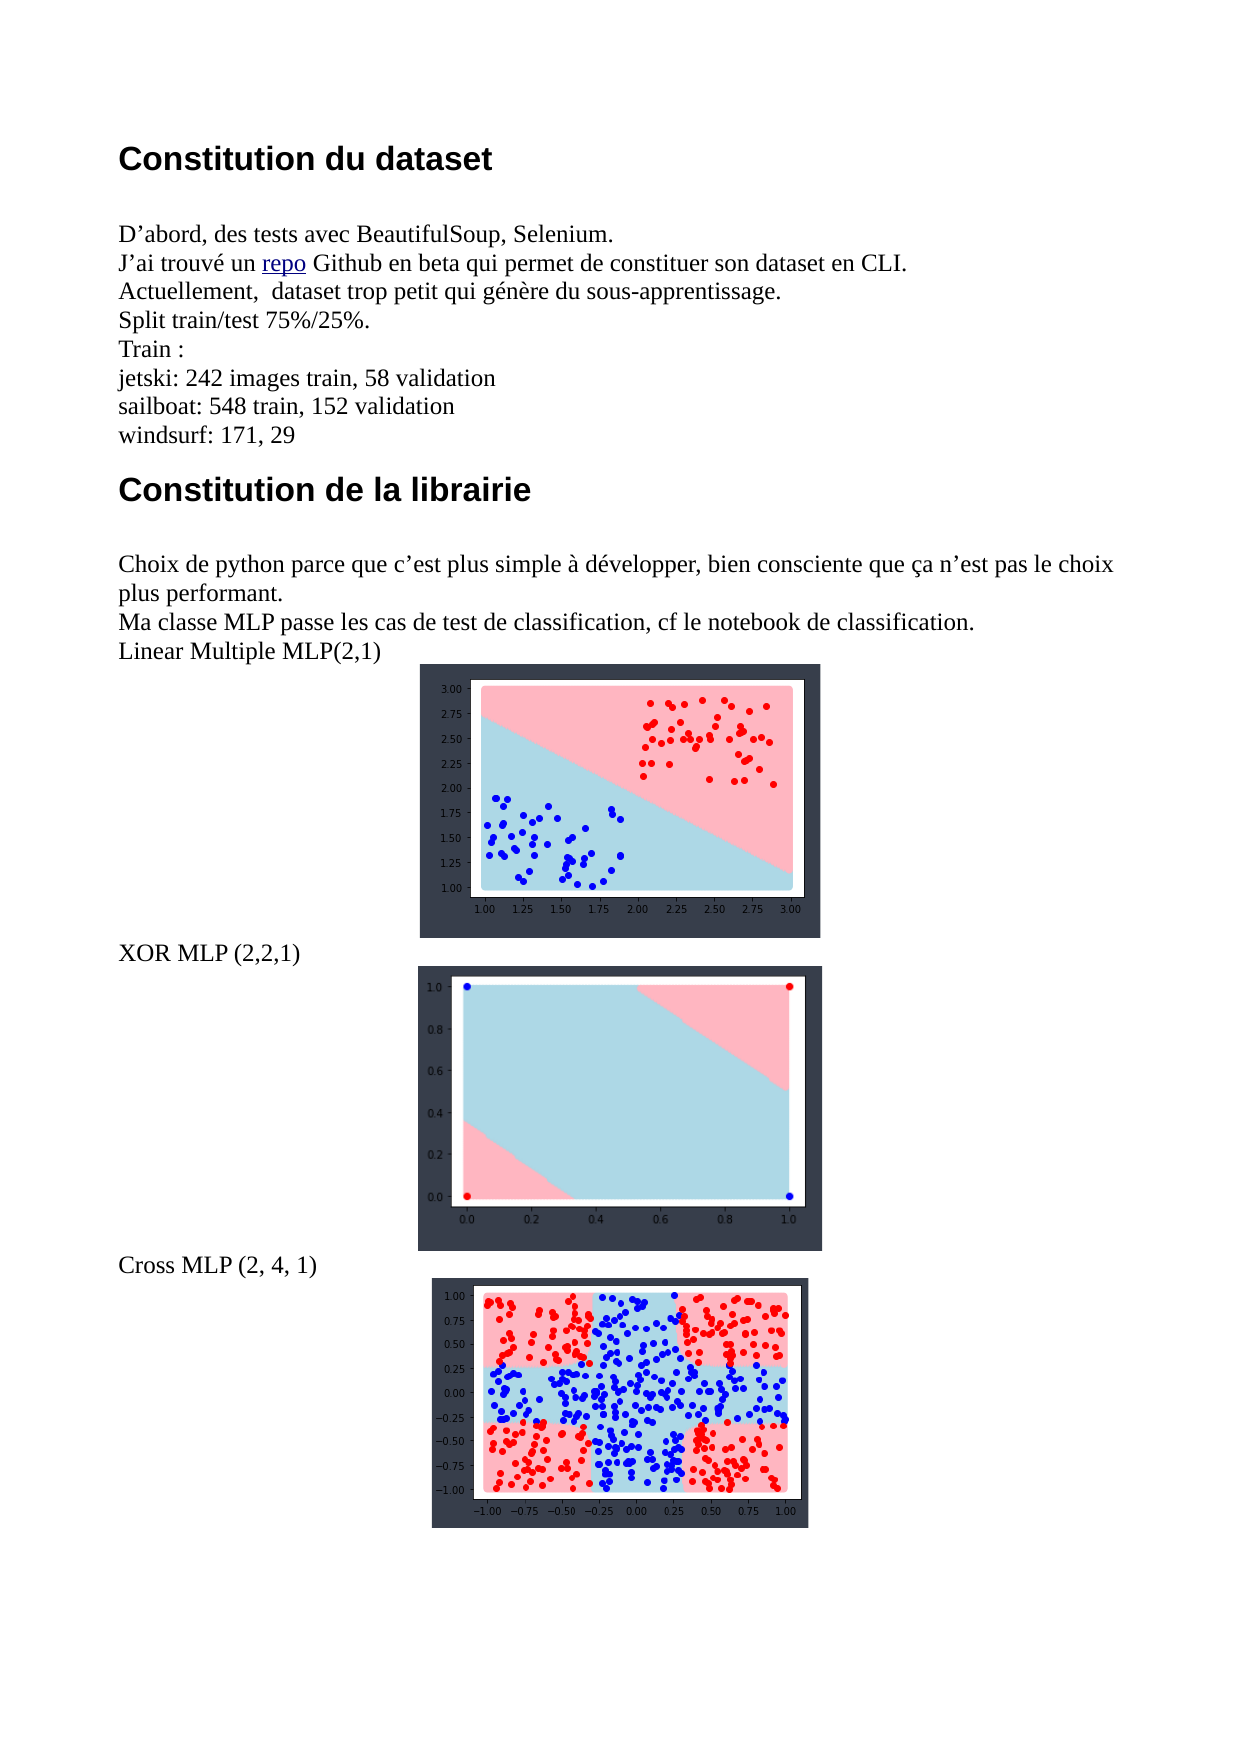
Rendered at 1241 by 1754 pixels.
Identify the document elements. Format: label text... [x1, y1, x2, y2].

text sailboat: 548 train, 152 validation [118, 391, 1122, 420]
picture [418, 966, 823, 1251]
text jetski: 242 images train, 58 validation [118, 363, 1122, 391]
text Choix de python parce que c’est plus simple à développer, bien consciente que ça n’est pas le choix plus performant. [118, 549, 1122, 607]
picture [419, 664, 821, 938]
text Train : [118, 334, 1122, 363]
text windsurf: 171, 29 [118, 420, 1122, 449]
text XOR MLP (2,2,1) [118, 938, 1122, 966]
text Split train/test 75%/25%. [118, 305, 1122, 334]
text J’ai trouvé un repo Github en beta qui permet de constituer son dataset en CLI. [118, 248, 1122, 276]
subtitle Constitution de la librairie [118, 470, 1122, 508]
text Cross MLP (2, 4, 1) [118, 1251, 1122, 1279]
subtitle Constitution du dataset [118, 139, 1122, 178]
text Actuellement, dataset trop petit qui génère du sous-apprentissage. [118, 276, 1122, 305]
picture [431, 1278, 809, 1528]
text Ma classe MLP passe les cas de test de classification, cf le notebook de classification. [118, 607, 1122, 636]
text D’abord, des tests avec BeautifulSoup, Selenium. [118, 219, 1122, 248]
text Linear Multiple MLP(2,1) [118, 636, 1122, 664]
